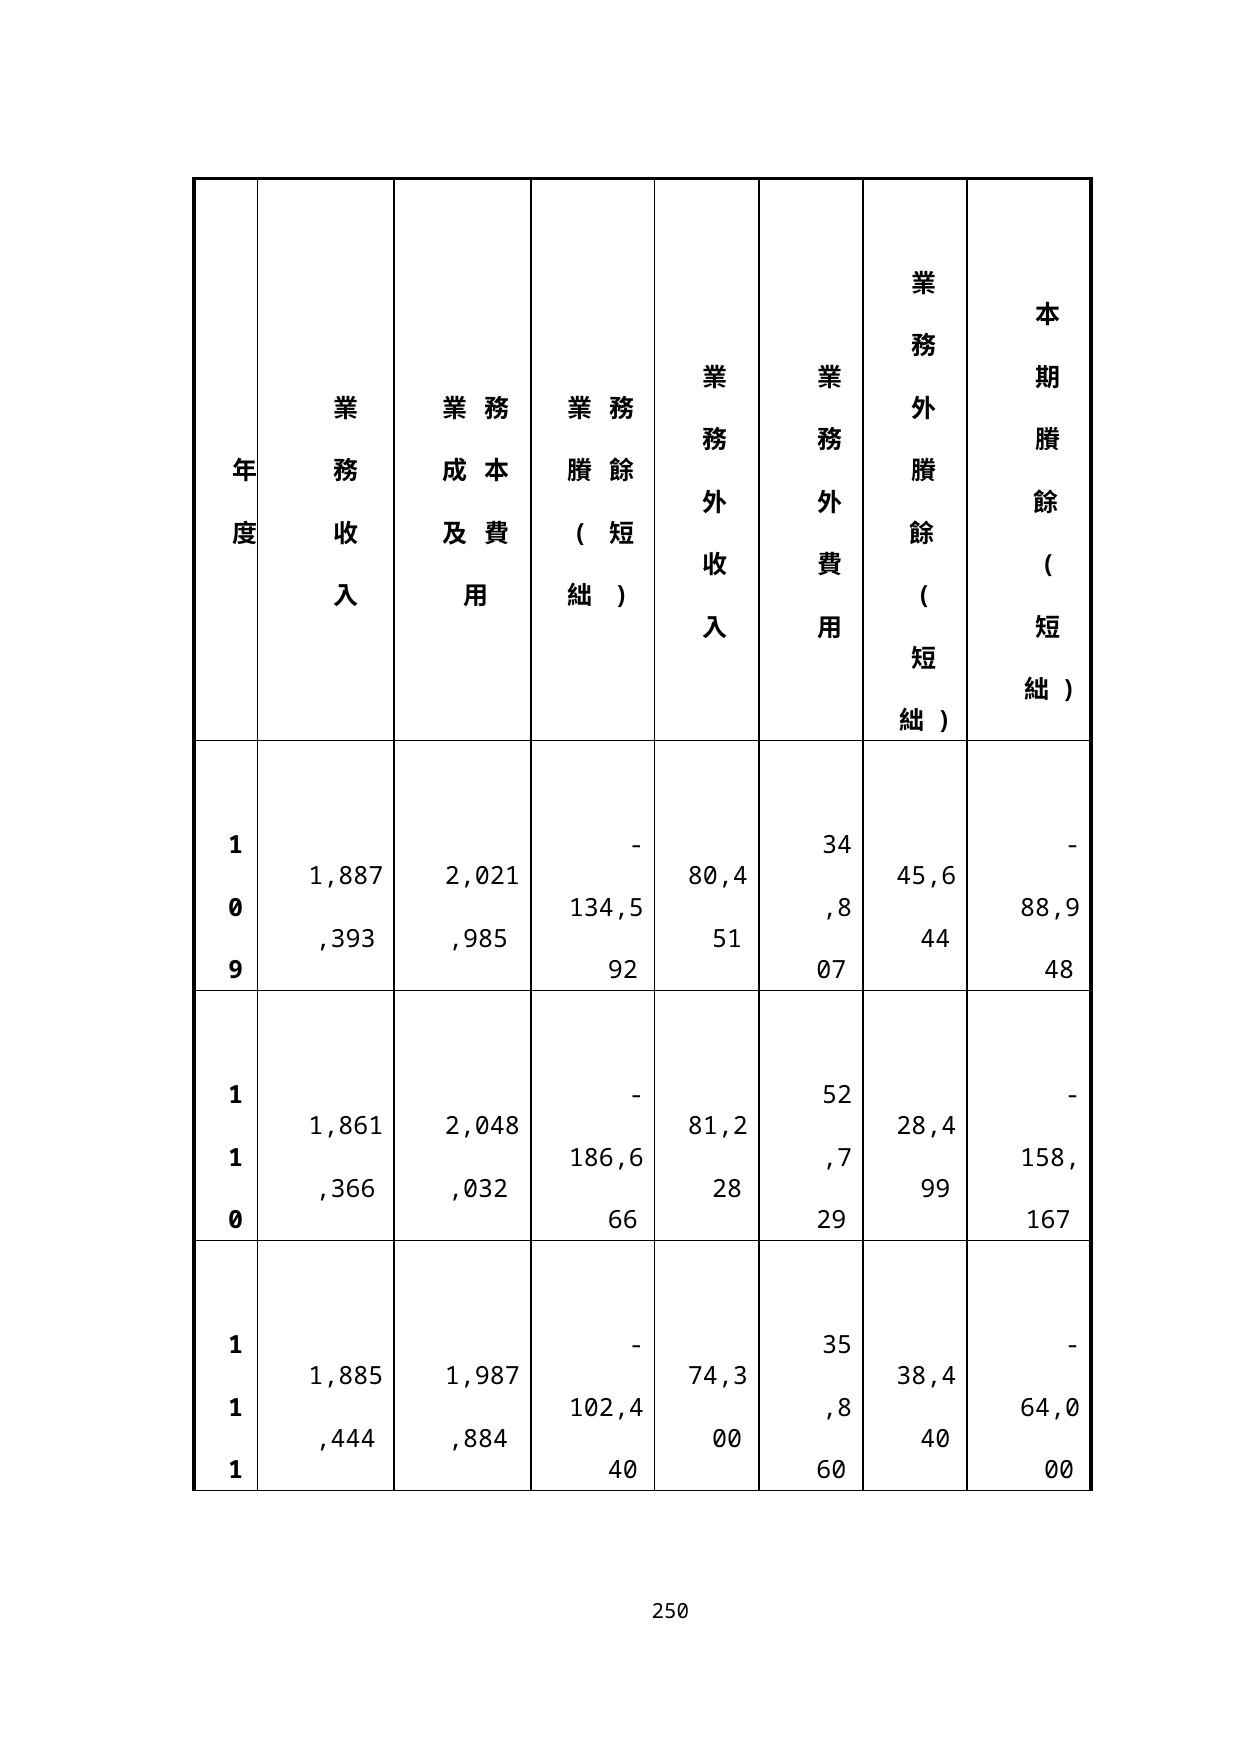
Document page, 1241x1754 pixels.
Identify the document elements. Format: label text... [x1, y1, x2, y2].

table_cell -134,592 [532, 741, 654, 990]
table_header 業務外收入 [655, 180, 758, 740]
table_cell 1,887,393 [258, 741, 393, 990]
table_cell 81,228 [655, 991, 758, 1240]
table_header 業務外費用 [760, 180, 862, 740]
table_cell 45,644 [864, 741, 966, 990]
table_header 業務外賸餘(短絀) [864, 180, 966, 740]
table_cell 111 [196, 1241, 257, 1490]
table_cell 52,729 [760, 991, 862, 1240]
table_cell 109 [196, 741, 257, 990]
table_cell 74,300 [655, 1241, 758, 1490]
table_cell 2,021,985 [395, 741, 530, 990]
table_cell 28,499 [864, 991, 966, 1240]
table_cell 80,451 [655, 741, 758, 990]
table_header 本期賸餘(短絀) [968, 180, 1089, 740]
table_cell 34,807 [760, 741, 862, 990]
table_cell -158,167 [968, 991, 1089, 1240]
table_cell 38,440 [864, 1241, 966, 1490]
table_cell 35,860 [760, 1241, 862, 1490]
table_header 業務成本及費用 [395, 180, 530, 740]
table_cell -64,000 [968, 1241, 1089, 1490]
table_cell -186,666 [532, 991, 654, 1240]
table_cell 1,987,884 [395, 1241, 530, 1490]
table_header 業務收入 [258, 180, 393, 740]
table_cell -102,440 [532, 1241, 654, 1490]
table_header 業務賸餘(短絀) [532, 180, 654, 740]
table_cell -88,948 [968, 741, 1089, 990]
table_header 年度 [196, 180, 257, 740]
table_cell 110 [196, 991, 257, 1240]
table_cell 2,048,032 [395, 991, 530, 1240]
table_cell 1,861,366 [258, 991, 393, 1240]
table_cell 1,885,444 [258, 1241, 393, 1490]
